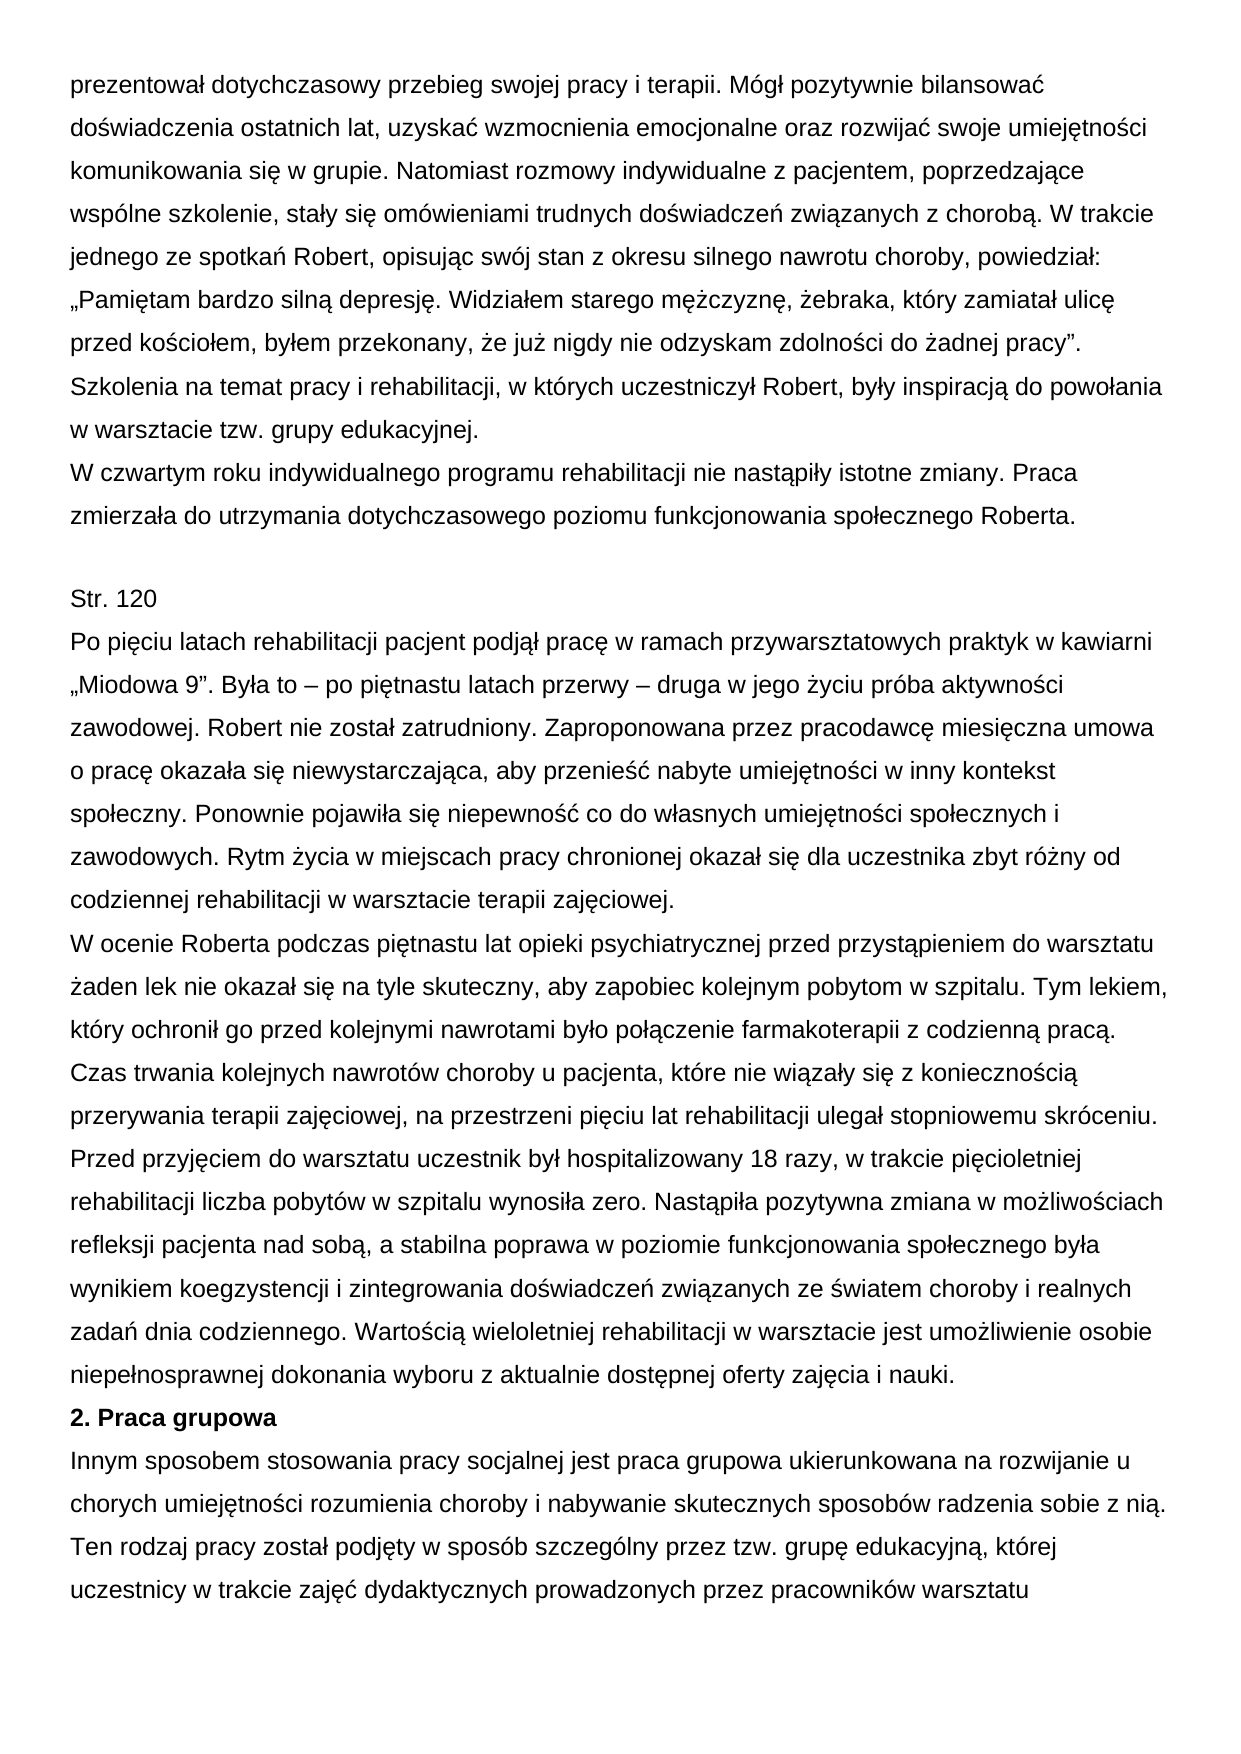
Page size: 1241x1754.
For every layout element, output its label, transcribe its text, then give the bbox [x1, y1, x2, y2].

text prezentował dotychczasowy przebieg swojej pracy i terapii. Mógł pozytywnie bilansować doświadczenia ostatnich lat, uzyskać wzmocnienia emocjonalne oraz rozwijać swoje umiejętności komunikowania się w grupie. Natomiast rozmowy indywidualne z pacjentem, poprzedzające wspólne szkolenie, stały się omówieniami trudnych doświadczeń związanych z chorobą. W trakcie jednego ze spotkań Robert, opisując swój stan z okresu silnego nawrotu choroby, powiedział: „Pamiętam bardzo silną depresję. Widziałem starego mężczyznę, żebraka, który zamiatał ulicę przed kościołem, byłem przekonany, że już nigdy nie odzyskam zdolności do żadnej pracy”. [70, 70, 1171, 357]
text Szkolenia na temat pracy i rehabilitacji, w których uczestniczył Robert, były inspiracją do powołania w warsztacie tzw. grupy edukacyjnej. [70, 372, 1171, 443]
text Czas trwania kolejnych nawrotów choroby u pacjenta, które nie wiązały się z koniecznością przerywania terapii zajęciowej, na przestrzeni pięciu lat rehabilitacji ulegał stopniowemu skróceniu. Przed przyjęciem do warsztatu uczestnik był hospitalizowany 18 razy, w trakcie pięcioletniej rehabilitacji liczba pobytów w szpitalu wynosiła zero. Nastąpiła pozytywna zmiana w możliwościach refleksji pacjenta nad sobą, a stabilna poprawa w poziomie funkcjonowania społecznego była wynikiem koegzystencji i zintegrowania doświadczeń związanych ze światem choroby i realnych zadań dnia codziennego. Wartością wieloletniej rehabilitacji w warsztacie jest umożliwienie osobie niepełnosprawnej dokonania wyboru z aktualnie dostępnej oferty zajęcia i nauki. [70, 1058, 1171, 1388]
text W czwartym roku indywidualnego programu rehabilitacji nie nastąpiły istotne zmiany. Praca zmierzała do utrzymania dotychczasowego poziomu funkcjonowania społecznego Roberta. [70, 458, 1171, 530]
text 2. Praca grupowa [70, 1403, 1171, 1432]
text W ocenie Roberta podczas piętnastu lat opieki psychiatrycznej przed przystąpieniem do warsztatu żaden lek nie okazał się na tyle skuteczny, aby zapobiec kolejnym pobytom w szpitalu. Tym lekiem, który ochronił go przed kolejnymi nawrotami było połączenie farmakoterapii z codzienną pracą. [70, 928, 1171, 1043]
text Po pięciu latach rehabilitacji pacjent podjął pracę w ramach przywarsztatowych praktyk w kawiarni „Miodowa 9”. Była to – po piętnastu latach przerwy – druga w jego życiu próba aktywności zawodowej. Robert nie został zatrudniony. Zaproponowana przez pracodawcę miesięczna umowa o pracę okazała się niewystarczająca, aby przenieść nabyte umiejętności w inny kontekst społeczny. Ponownie pojawiła się niepewność co do własnych umiejętności społecznych i zawodowych. Rytm życia w miejscach pracy chronionej okazał się dla uczestnika zbyt różny od codziennej rehabilitacji w warsztacie terapii zajęciowej. [70, 627, 1171, 914]
text Str. 120 [70, 583, 1171, 612]
text Innym sposobem stosowania pracy socjalnej jest praca grupowa ukierunkowana na rozwijanie u chorych umiejętności rozumienia choroby i nabywanie skutecznych sposobów radzenia sobie z nią. Ten rodzaj pracy został podjęty w sposób szczególny przez tzw. grupę edukacyjną, której uczestnicy w trakcie zajęć dydaktycznych prowadzonych przez pracowników warsztatu [70, 1446, 1171, 1604]
